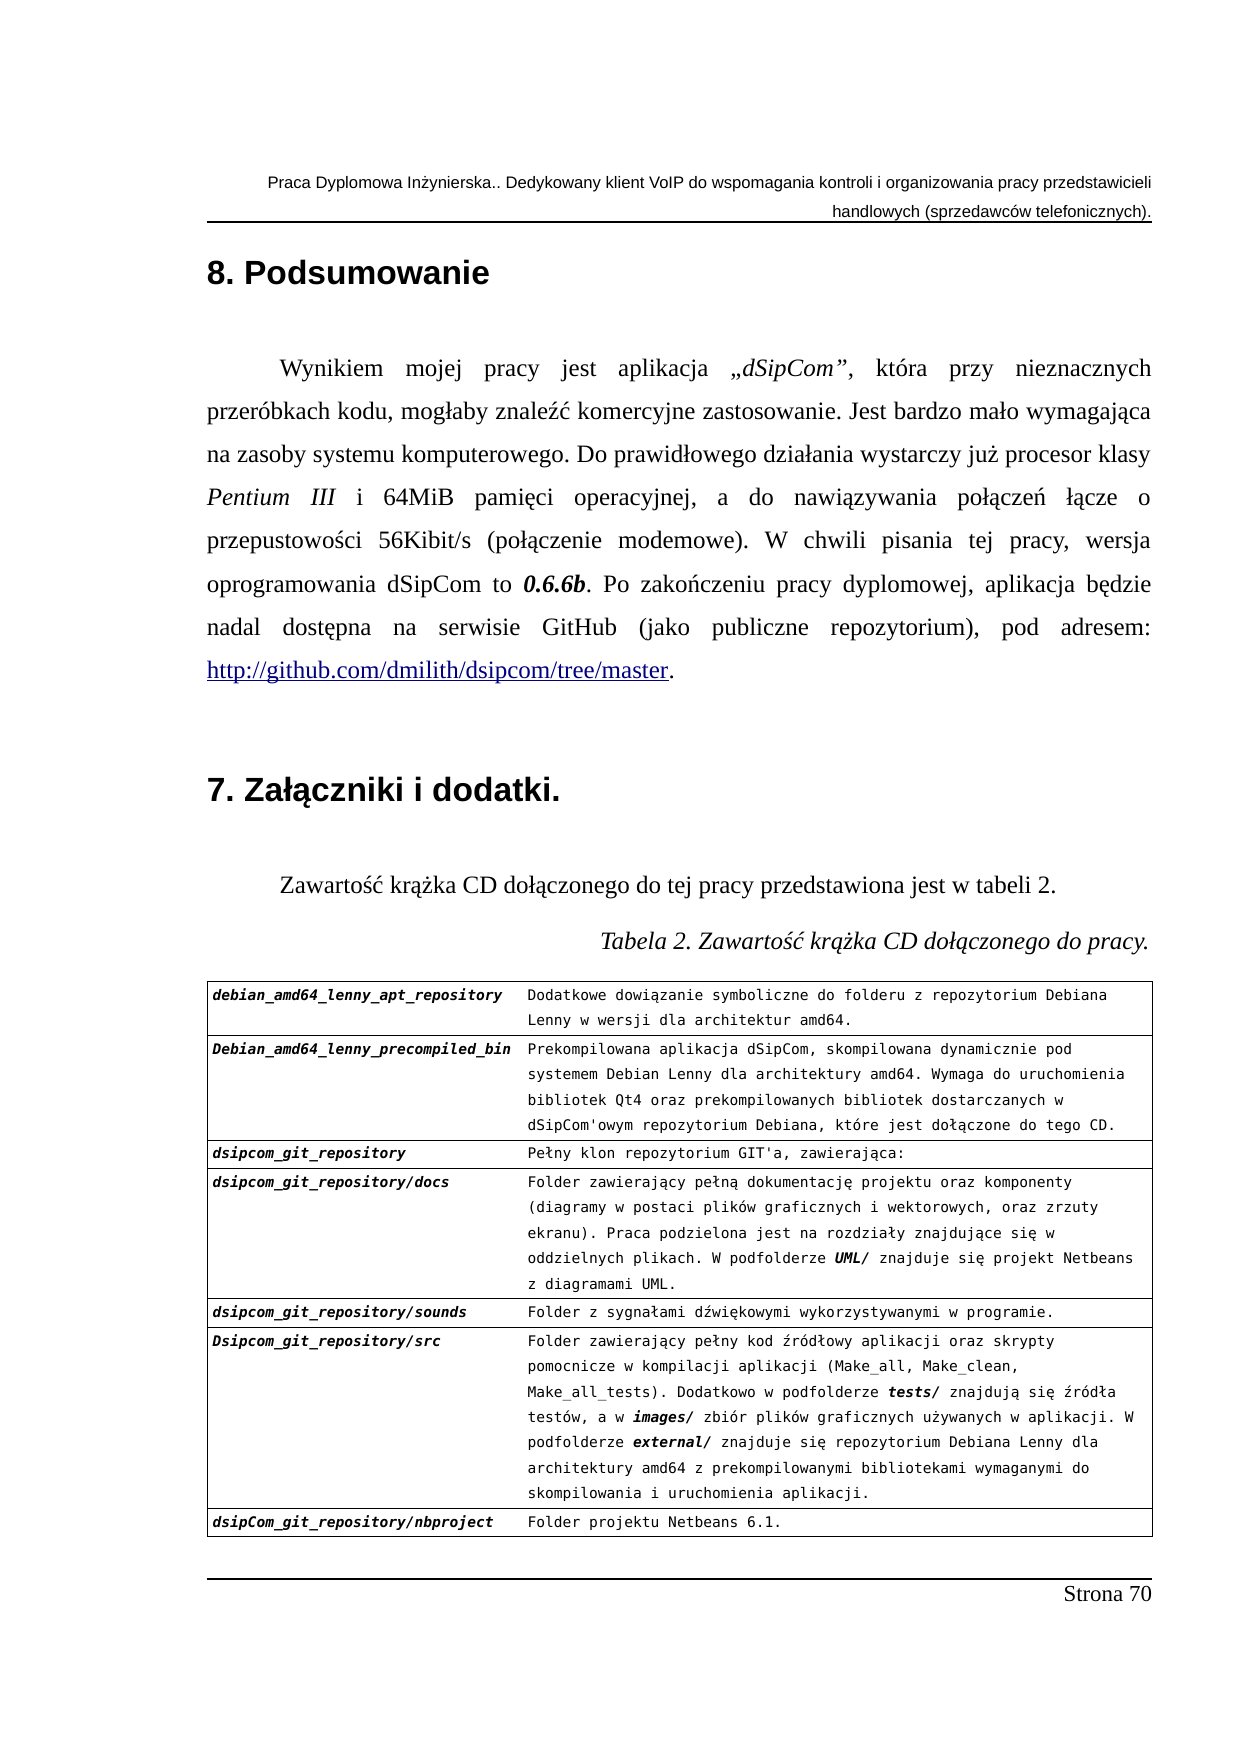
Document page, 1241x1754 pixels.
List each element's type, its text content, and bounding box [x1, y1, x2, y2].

subtitle 7. Załączniki i dodatki. [207, 770, 1152, 809]
table_header debian_amd64_lenny_apt_repository [208, 982, 522, 1035]
subtitle 8. Podsumowanie [207, 253, 1152, 291]
table_header Dodatkowe dowiązanie symboliczne do folderu z repozytorium Debiana Lenny w wersji dla architektur amd64. [522, 982, 1152, 1035]
table_cell Dsipcom_git_repository/src [208, 1328, 522, 1508]
table_cell Folder zawierający pełną dokumentację projektu oraz komponenty (diagramy w postaci plików graficznych i wektorowych, oraz zrzuty ekranu). Praca podzielona jest na rozdziały znajdujące się w oddzielnych plikach. W podfolderze UML/ znajduje się projekt Netbeans z diagramami UML. [522, 1169, 1152, 1298]
table_cell dsipcom_git_repository [208, 1141, 522, 1168]
table_cell Folder projektu Netbeans 6.1. [522, 1509, 1152, 1536]
text Zawartość krążka CD dołączonego do tej pracy przedstawiona jest w tabeli 2. [207, 870, 1152, 899]
table_cell Pełny klon repozytorium GIT'a, zawierająca: [522, 1141, 1152, 1168]
table_cell Folder zawierający pełny kod źródłowy aplikacji oraz skrypty pomocnicze w kompilacji aplikacji (Make_all, Make_clean, Make_all_tests). Dodatkowo w podfolderze tests/ znajdują się źródła testów, a w images/ zbiór plików graficznych używanych w aplikacji. W podfolderze external/ znajduje się repozytorium Debiana Lenny dla architektury amd64 z prekompilowanymi bibliotekami wymaganymi do skompilowania i uruchomienia aplikacji. [522, 1328, 1152, 1508]
table_cell Debian_amd64_lenny_precompiled_bin [208, 1036, 522, 1139]
table_cell dsipcom_git_repository/docs [208, 1169, 522, 1298]
table_cell dsipcom_git_repository/sounds [208, 1299, 522, 1327]
table_cell Prekompilowana aplikacja dSipCom, skompilowana dynamicznie pod systemem Debian Lenny dla architektury amd64. Wymaga do uruchomienia bibliotek Qt4 oraz prekompilowanych bibliotek dostarczanych w dSipCom'owym repozytorium Debiana, które jest dołączone do tego CD. [522, 1036, 1152, 1139]
text Wynikiem mojej pracy jest aplikacja „dSipCom”, która przy nieznacznych przeróbkach kodu, mogłaby znaleźć komercyjne zastosowanie. Jest bardzo mało wymagająca na zasoby systemu komputerowego. Do prawidłowego działania wystarczy już procesor klasy Pentium III i 64MiB pamięci operacyjnej, a do nawiązywania połączeń łącze o przepustowości 56Kibit/s (połączenie modemowe). W chwili pisania tej pracy, wersja oprogramowania dSipCom to 0.6.6b. Po zakończeniu pracy dyplomowej, aplikacja będzie nadal dostępna na serwisie GitHub (jako publiczne repozytorium), pod adresem: http://github.com/dmilith/dsipcom/tree/master. [207, 353, 1152, 684]
table_cell Folder z sygnałami dźwiękowymi wykorzystywanymi w programie. [522, 1299, 1152, 1327]
text Tabela 2. Zawartość krążka CD dołączonego do pracy. [207, 926, 1152, 955]
table_cell dsipCom_git_repository/nbproject [208, 1509, 522, 1536]
